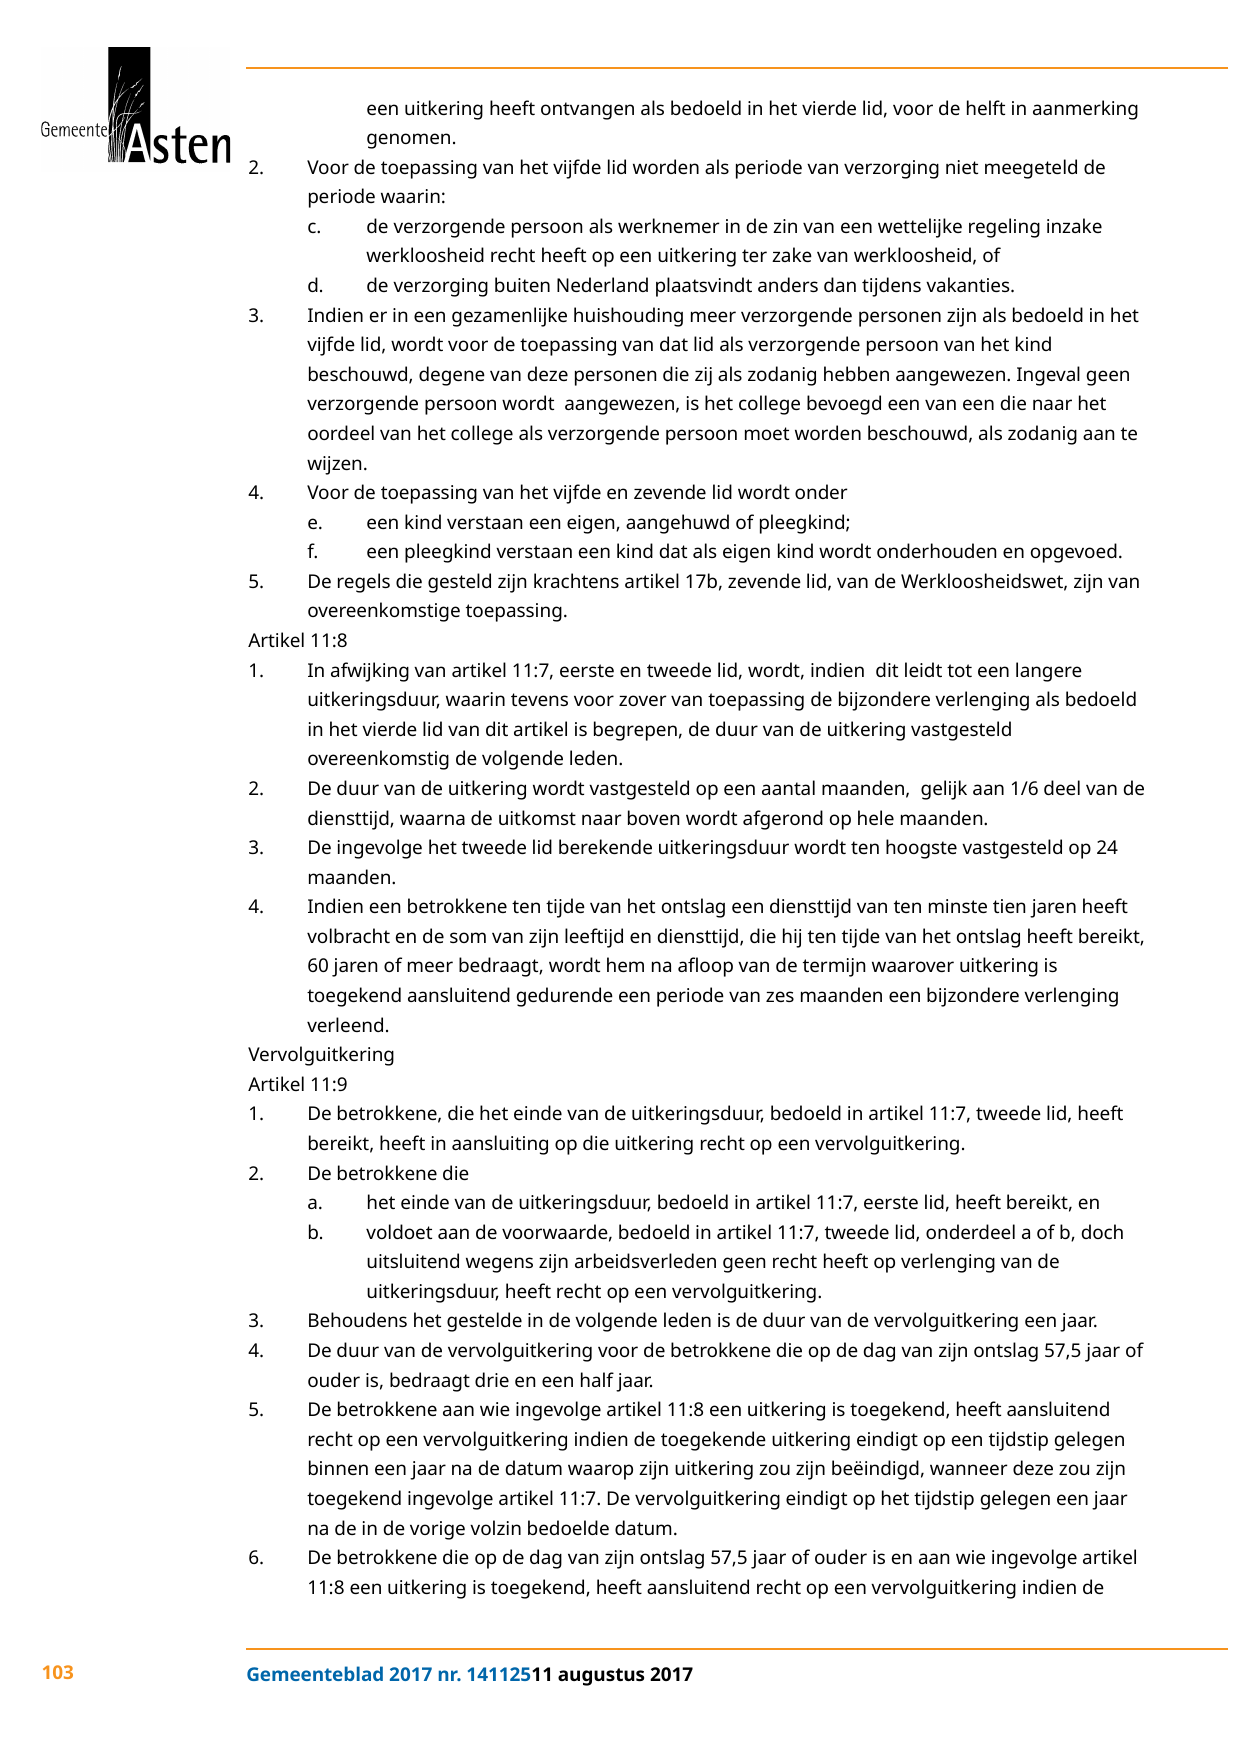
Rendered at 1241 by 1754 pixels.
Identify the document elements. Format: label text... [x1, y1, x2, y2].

list De duur van de uitkering wordt vastgesteld op een aantal maanden, gelijk aan 1/6 deel van de diensttijd, waarna de uitkomst naar boven wordt afgerond op hele maanden. [248, 775, 1152, 831]
text Artikel 11:8 [248, 627, 1152, 653]
list een kind verstaan een eigen, aangehuwd of pleegkind; [307, 509, 1152, 535]
list De regels die gesteld zijn krachtens artikel 17b, zevende lid, van de Werkloosheidswet, zijn van overeenkomstige toepassing. [248, 568, 1152, 623]
list De betrokkene, die het einde van de uitkeringsduur, bedoeld in artikel 11:7, tweede lid, heeft bereikt, heeft in aansluiting op die uitkering recht op een vervolguitkering. [248, 1101, 1152, 1156]
picture [41, 47, 231, 172]
list voldoet aan de voorwaarde, bedoeld in artikel 11:7, tweede lid, onderdeel a of b, doch uitsluitend wegens zijn arbeidsverleden geen recht heeft op verlenging van de uitkeringsduur, heeft recht op een vervolguitkering. [307, 1219, 1152, 1304]
text Vervolguitkering [248, 1041, 1152, 1067]
list een uitkering heeft ontvangen als bedoeld in het vierde lid, voor de helft in aanmerking genomen. [307, 95, 1152, 150]
list De duur van de vervolguitkering voor de betrokkene die op de dag van zijn ontslag 57,5 jaar of ouder is, bedraagt drie en een half jaar. [248, 1337, 1152, 1393]
list de verzorgende persoon als werknemer in de zin van een wettelijke regeling inzake werkloosheid recht heeft op een uitkering ter zake van werkloosheid, of [307, 213, 1152, 268]
list In afwijking van artikel 11:7, eerste en tweede lid, wordt, indien dit leidt tot een langere uitkeringsduur, waarin tevens voor zover van toepassing de bijzondere verlenging als bedoeld in het vierde lid van dit artikel is begrepen, de duur van de uitkering vastgesteld overeenkomstig de volgende leden. [248, 657, 1152, 771]
list Voor de toepassing van het vijfde lid worden als periode van verzorging niet meegeteld de periode waarin: [248, 154, 1152, 209]
list De ingevolge het tweede lid berekende uitkeringsduur wordt ten hoogste vastgesteld op 24 maanden. [248, 834, 1152, 890]
list het einde van de uitkeringsduur, bedoeld in artikel 11:7, eerste lid, heeft bereikt, en [307, 1189, 1152, 1215]
list Behoudens het gestelde in de volgende leden is de duur van de vervolguitkering een jaar. [248, 1308, 1152, 1333]
list De betrokkene die [248, 1160, 1152, 1186]
list de verzorging buiten Nederland plaatsvindt anders dan tijdens vakanties. [307, 272, 1152, 298]
list De betrokkene aan wie ingevolge artikel 11:8 een uitkering is toegekend, heeft aansluitend recht op een vervolguitkering indien de toegekende uitkering eindigt op een tijdstip gelegen binnen een jaar na de datum waarop zijn uitkering zou zijn beëindigd, wanneer deze zou zijn toegekend ingevolge artikel 11:7. De vervolguitkering eindigt op het tijdstip gelegen een jaar na de in de vorige volzin bedoelde datum. [248, 1396, 1152, 1541]
list Indien een betrokkene ten tijde van het ontslag een diensttijd van ten minste tien jaren heeft volbracht en de som van zijn leeftijd en diensttijd, die hij ten tijde van het ontslag heeft bereikt, 60 jaren of meer bedraagt, wordt hem na afloop van de termijn waarover uitkering is toegekend aansluitend gedurende een periode van zes maanden een bijzondere verlenging verleend. [248, 893, 1152, 1038]
text Artikel 11:9 [248, 1071, 1152, 1097]
list een pleegkind verstaan een kind dat als eigen kind wordt onderhouden en opgevoed. [307, 538, 1152, 564]
list Voor de toepassing van het vijfde en zevende lid wordt onder [248, 479, 1152, 505]
list De betrokkene die op de dag van zijn ontslag 57,5 jaar of ouder is en aan wie ingevolge artikel 11:8 een uitkering is toegekend, heeft aansluitend recht op een vervolguitkering indien de [248, 1544, 1152, 1600]
list Indien er in een gezamenlijke huishouding meer verzorgende personen zijn als bedoeld in het vijfde lid, wordt voor de toepassing van dat lid als verzorgende persoon van het kind beschouwd, degene van deze personen die zij als zodanig hebben aangewezen. Ingeval geen verzorgende persoon wordt aangewezen, is het college bevoegd een van een die naar het oordeel van het college als verzorgende persoon moet worden beschouwd, als zodanig aan te wijzen. [248, 302, 1152, 476]
